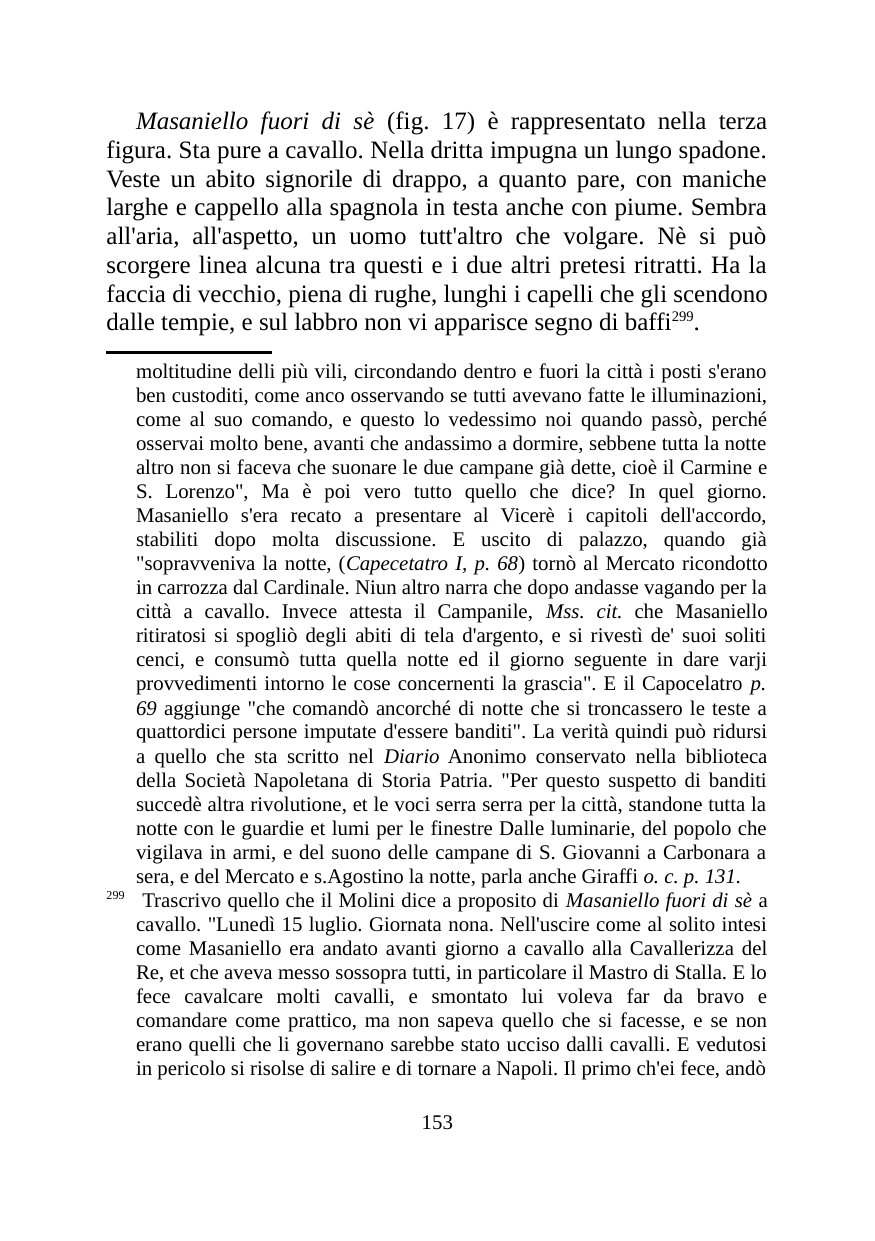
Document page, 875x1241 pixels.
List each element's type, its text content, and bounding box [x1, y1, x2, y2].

text Trascrivo quello che il Molini dice a proposito di Masaniello fuori di sè a cavallo. "Lunedì 15 luglio. Giornata nona. Nell'uscire come al solito intesi come Masaniello era andato avanti giorno a cavallo alla Cavallerizza del Re, et che aveva messo sossopra tutti, in particolare il Mastro di Stalla. E lo fece cavalcare molti cavalli, e smontato lui voleva far da bravo e comandare come prattico, ma non sapeva quello che si facesse, e se non erano quelli che li governano sarebbe stato ucciso dalli cavalli. E vedutosi in pericolo si risolse di salire e di tornare a Napoli. Il primo ch'ei fece, andò [106, 888, 768, 1080]
text Masaniello fuori di sè (fig. 17) è rappresentato nella terza figura. Sta pure a cavallo. Nella dritta impugna un lungo spadone. Veste un abito signorile di drappo, a quanto pare, con maniche larghe e cappello alla spagnola in testa anche con piume. Sembra all'aria, all'aspetto, un uomo tutt'altro che volgare. Nè si può scorgere linea alcuna tra questi e i due altri pretesi ritratti. Ha la faccia di vecchio, piena di rughe, lunghi i capelli che gli scendono dalle tempie, e sul labbro non vi apparisce segno di baffi. [106, 106, 768, 336]
text moltitudine delli più vili, circondando dentro e fuori la città i posti s'erano ben custoditi, come anco osservando se tutti avevano fatte le illuminazioni, come al suo comando, e questo lo vedessimo noi quando passò, perché osservai molto bene, avanti che andassimo a dormire, sebbene tutta la notte altro non si faceva che suonare le due campane già dette, cioè il Carmine e S. Lorenzo", Ma è poi vero tutto quello che dice? In quel giorno. Masaniello s'era recato a presentare al Vicerè i capitoli dell'accordo, stabiliti dopo molta discussione. E uscito di palazzo, quando già "sopravveniva la notte, (Capecetatro I, p. 68) tornò al Mercato ricondotto in carrozza dal Cardinale. Niun altro narra che dopo andasse vagando per la città a cavallo. Invece attesta il Campanile, Mss. cit. che Masaniello ritiratosi si spogliò degli abiti di tela d'argento, e si rivestì de' suoi soliti cenci, e consumò tutta quella notte ed il giorno seguente in dare varji provvedimenti intorno le cose concernenti la grascia". E il Capocelatro p. 69 aggiunge "che comandò ancorché di notte che si troncassero le teste a quattordici persone imputate d'essere banditi". La verità quindi può ridursi a quello che sta scritto nel Diario Anonimo conservato nella biblioteca della Società Napoletana di Storia Patria. "Per questo suspetto di banditi succedè altra rivolutione, et le voci serra serra per la città, standone tutta la notte con le guardie et lumi per le finestre Dalle luminarie, del popolo che vigilava in armi, e del suono delle campane di S. Giovanni a Carbonara a sera, e del Mercato e s.Agostino la notte, parla anche Giraffi o. c. p. 131. [106, 358, 768, 888]
